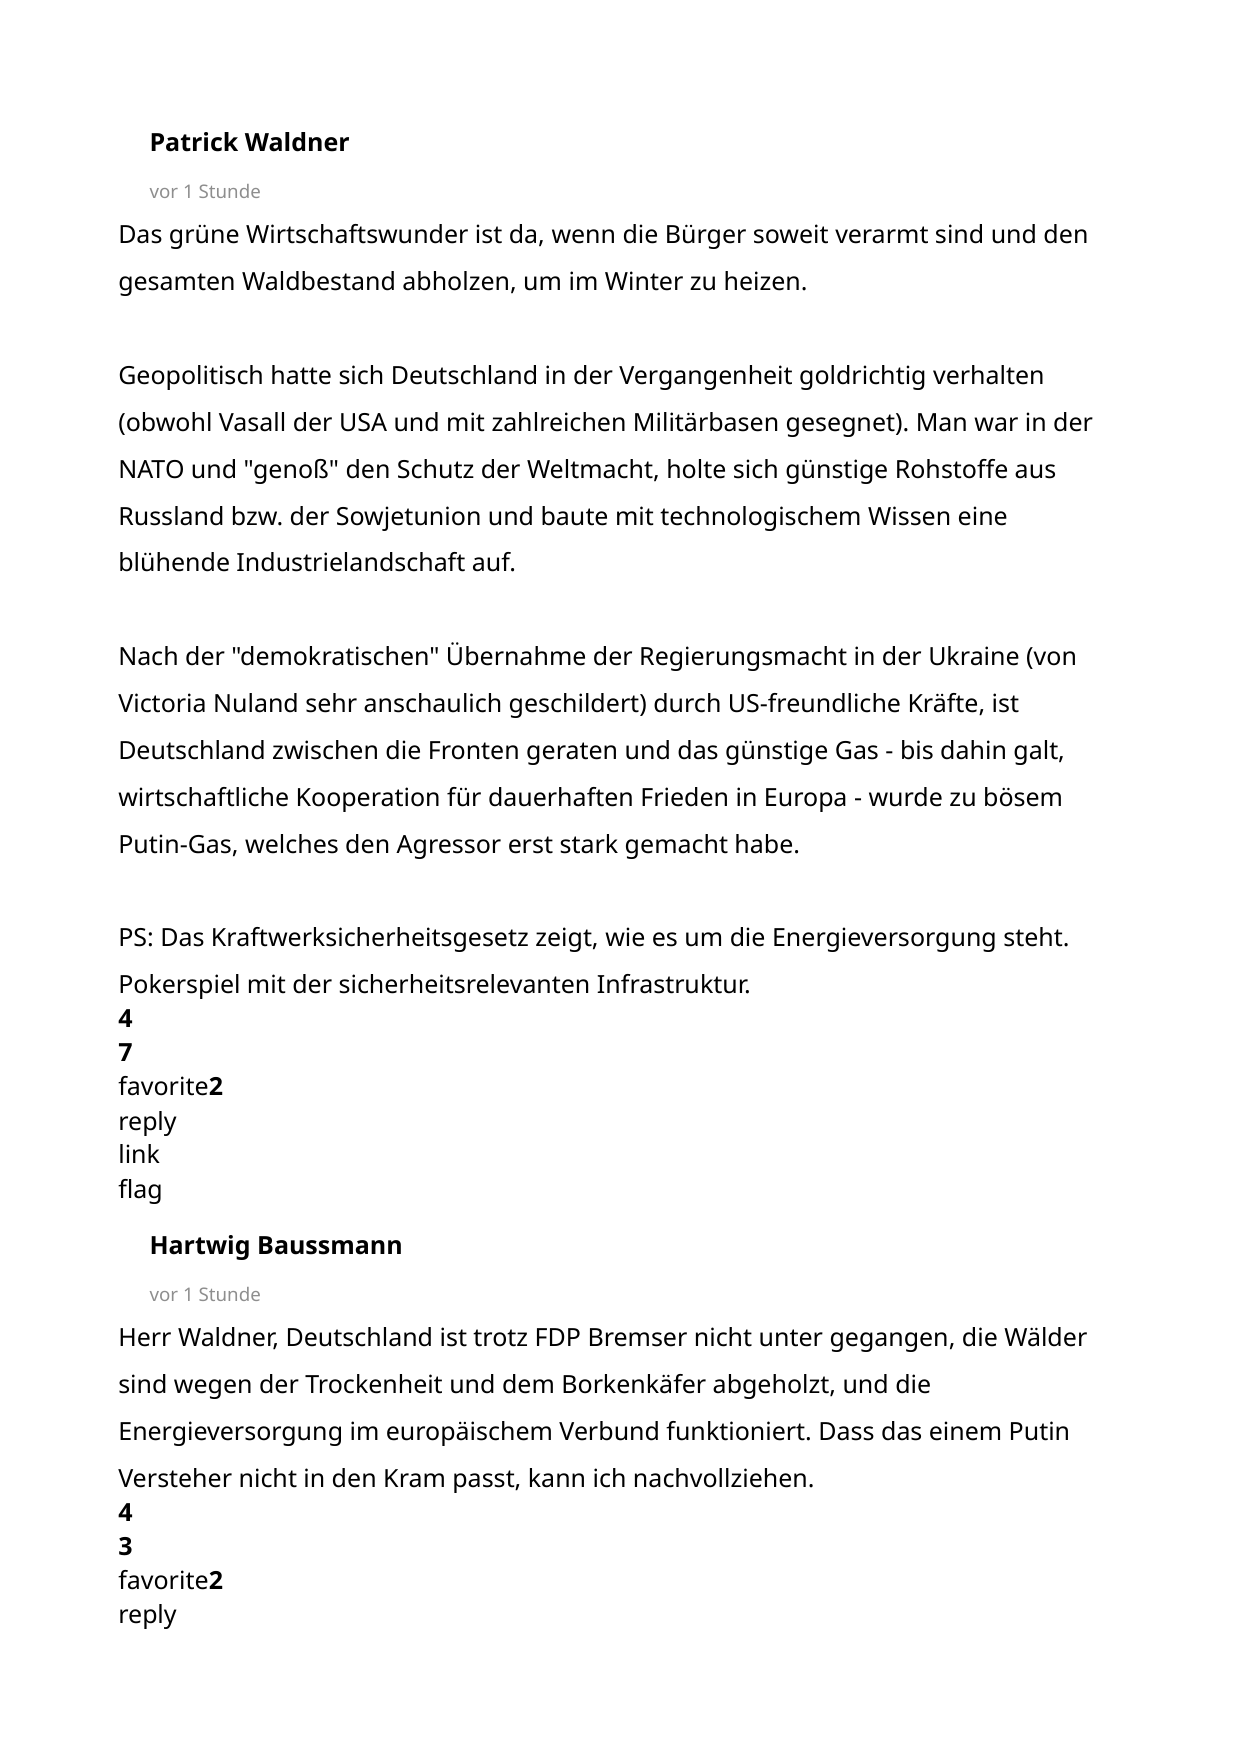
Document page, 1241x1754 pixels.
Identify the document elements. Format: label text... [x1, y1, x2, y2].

text vor 1 Stunde [149, 1277, 1122, 1307]
text Das grüne Wirtschaftswunder ist da, wenn die Bürger soweit verarmt sind und den gesamten Waldbestand abholzen, um im Winter zu heizen. Geopolitisch hatte sich Deutschland in der Vergangenheit goldrichtig verhalten (obwohl Vasall der USA und mit zahlreichen Militärbasen gesegnet). Man war in der NATO und "genoß" den Schutz der Weltmacht, holte sich günstige Rohstoffe aus Russland bzw. der Sowjetunion und baute mit technologischem Wissen eine blühende Industrielandschaft auf. Nach der "demokratischen" Übernahme der Regierungsmacht in der Ukraine (von Victoria Nuland sehr anschaulich geschildert) durch US-freundliche Kräfte, ist Deutschland zwischen die Fronten geraten und das günstige Gas - bis dahin galt, wirtschaftliche Kooperation für dauerhaften Frieden in Europa - wurde zu bösem Putin-Gas, welches den Agressor erst stark gemacht habe. PS: Das Kraftwerksicherheitsgesetz zeigt, wie es um die Energieversorgung steht. Pokerspiel mit der sicherheitsrelevanten Infrastruktur. [118, 204, 1122, 1001]
text favorite2 [118, 1069, 1122, 1103]
text Herr Waldner, Deutschland ist trotz FDP Bremser nicht unter gegangen, die Wälder sind wegen der Trockenheit und dem Borkenkäfer abgeholzt, und die Energieversorgung im europäischem Verbund funktioniert. Dass das einem Putin Versteher nicht in den Kram passt, kann ich nachvollziehen. [118, 1307, 1122, 1494]
text favorite2 [118, 1562, 1122, 1597]
text flag [118, 1171, 1122, 1205]
text Hartwig Baussmann [149, 1221, 1114, 1262]
text 7 [118, 1035, 1122, 1069]
text reply [118, 1597, 1122, 1631]
text link [118, 1137, 1122, 1171]
text 3 [118, 1528, 1122, 1562]
text vor 1 Stunde [149, 174, 1122, 204]
text Patrick Waldner [149, 118, 1114, 159]
text 4 [118, 1001, 1122, 1035]
text reply [118, 1103, 1122, 1137]
text 4 [118, 1494, 1122, 1528]
